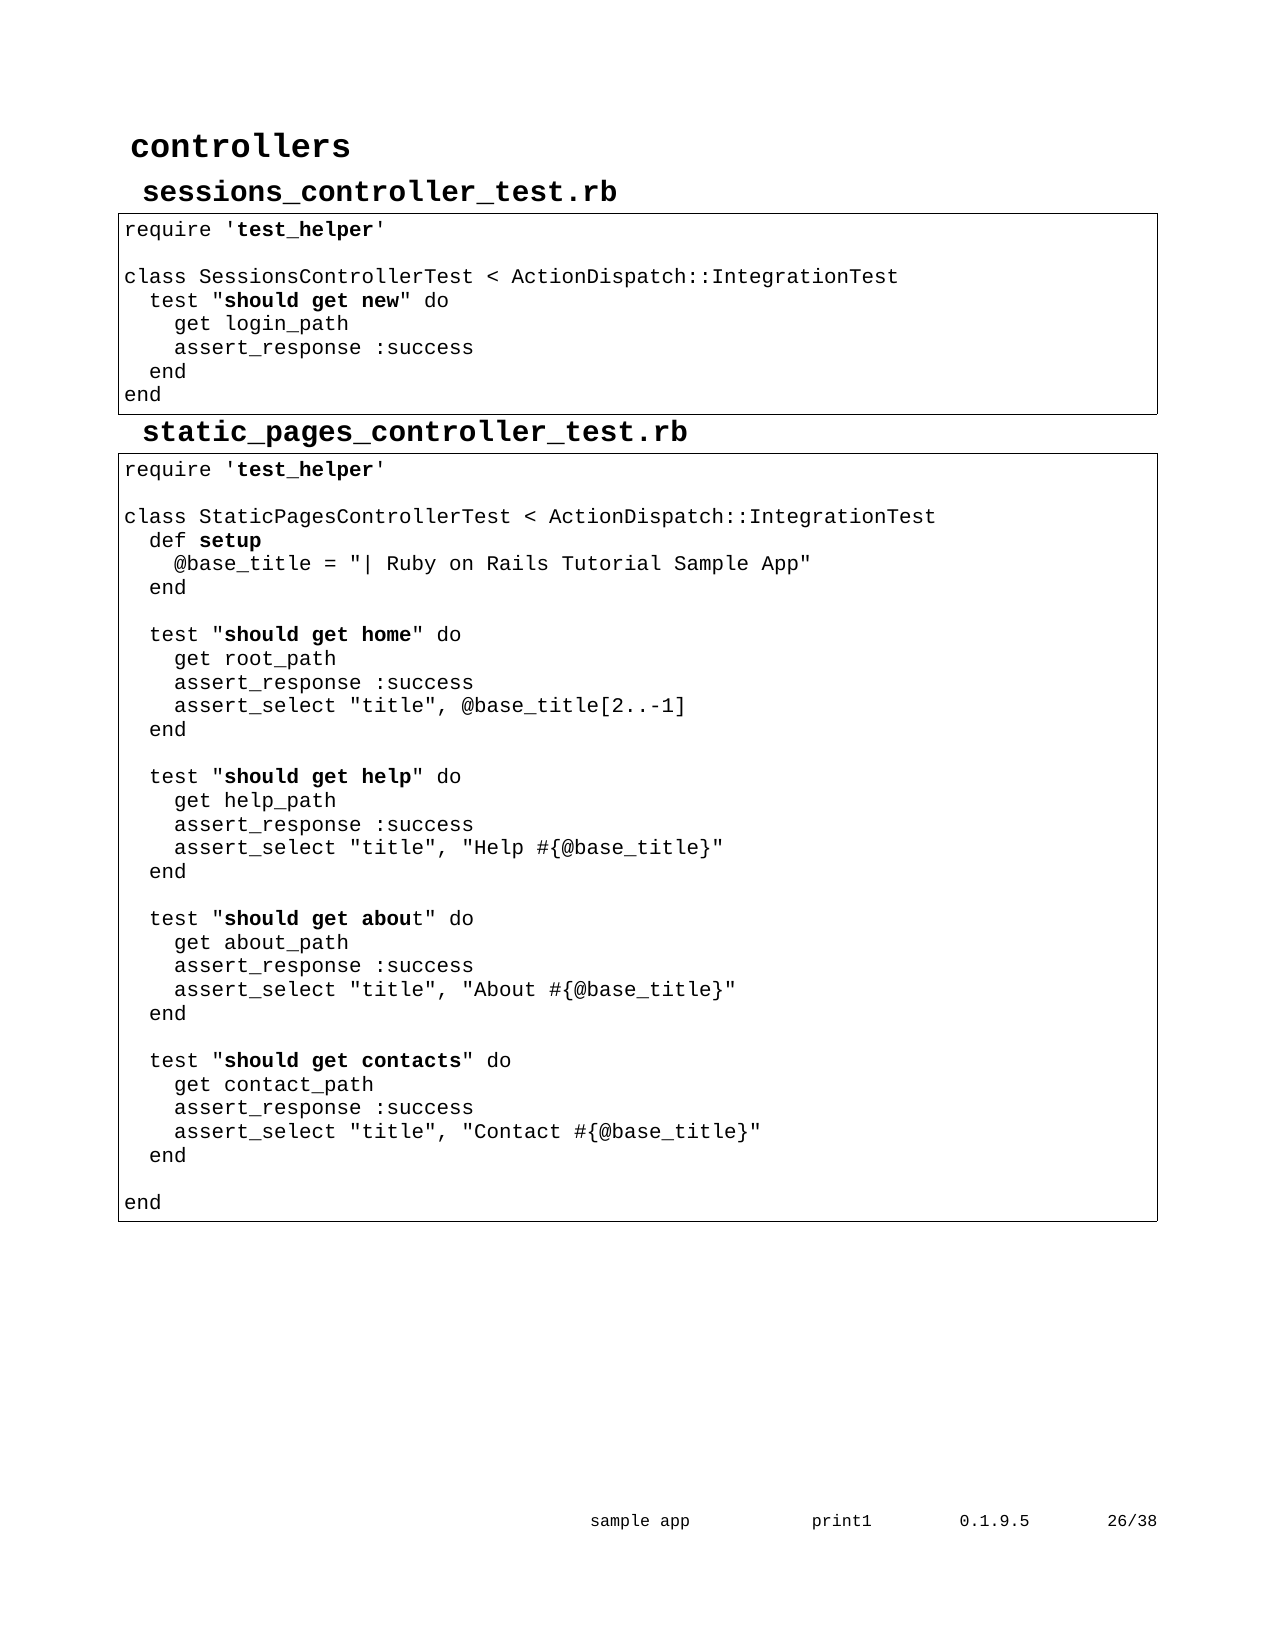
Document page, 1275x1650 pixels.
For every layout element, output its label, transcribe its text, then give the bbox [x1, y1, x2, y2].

subtitle static_pages_controller_test.rb [142, 417, 1157, 450]
table_header require 'test_helper' class SessionsControllerTest < ActionDispatch::IntegrationTest test "should get new" do get login_path assert_response :success end end [119, 214, 1157, 414]
table_header require 'test_helper' class StaticPagesControllerTest < ActionDispatch::IntegrationTest def setup @base_title = "| Ruby on Rails Tutorial Sample App" end test "should get home" do get root_path assert_response :success assert_select "title", @base_title[2..-1] end test "should get help" do get help_path assert_response :success assert_select "title", "Help #{@base_title}" end test "should get about" do get about_path assert_response :success assert_select "title", "About #{@base_title}" end test "should get contacts" do get contact_path assert_response :success assert_select "title", "Contact #{@base_title}" end end [119, 454, 1157, 1221]
subtitle controllers [130, 130, 1157, 168]
subtitle sessions_controller_test.rb [142, 177, 1157, 210]
